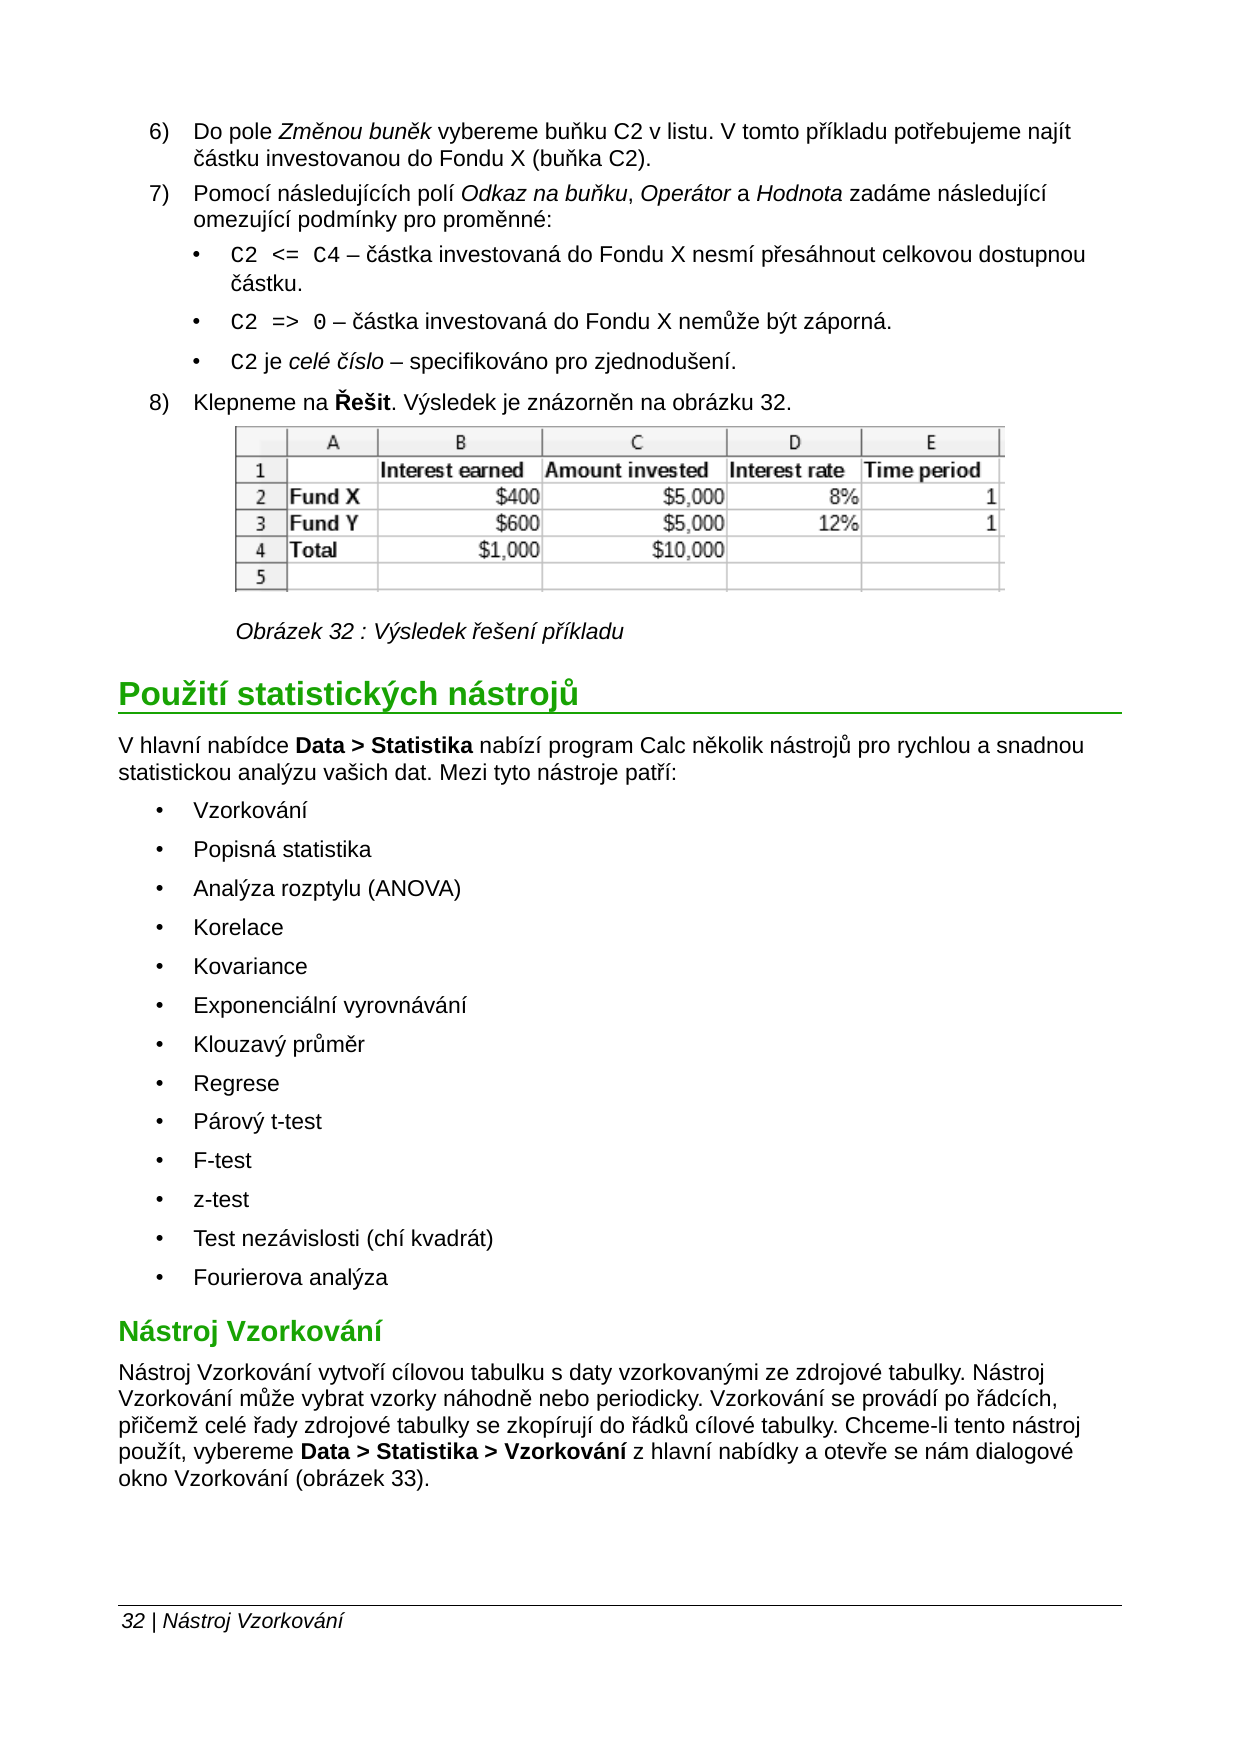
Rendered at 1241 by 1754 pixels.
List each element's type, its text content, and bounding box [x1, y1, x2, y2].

list Párový t-test [156, 1108, 1122, 1135]
list Vzorkování [156, 797, 1122, 824]
list Test nezávislosti (chí kvadrát) [156, 1225, 1122, 1251]
list Klouzavý průměr [156, 1031, 1122, 1057]
text Obrázek 32 : Výsledek řešení příkladu [235, 592, 1005, 644]
list F-test [156, 1147, 1122, 1173]
list Klepneme na Řešit. Výsledek je znázorněn na obrázku 32. [169, 388, 1122, 415]
list Do pole Změnou buněk vybereme buňku C2 v listu. V tomto příkladu potřebujeme najít částku investovanou do Fondu X (buňka C2). [169, 118, 1122, 171]
list C2 <= C4 – částka investovaná do Fondu X nesmí přesáhnout celkovou dostupnou částku. [192, 241, 1122, 296]
list C2 => 0 – částka investovaná do Fondu X nemůže být záporná. [192, 308, 1122, 336]
list Exponenciální vyrovnávání [156, 992, 1122, 1018]
text V hlavní nabídce Data > Statistika nabízí program Calc několik nástrojů pro rychlou a snadnou statistickou analýzu vašich dat. Mezi tyto nástroje patří: [118, 732, 1122, 785]
subtitle Nástroj Vzorkování [118, 1314, 1122, 1347]
picture [235, 426, 1005, 592]
list Popisná statistika [156, 836, 1122, 863]
list z-test [156, 1186, 1122, 1212]
list Pomocí následujících polí Odkaz na buňku, Operátor a Hodnota zadáme následující omezující podmínky pro proměnné: [169, 180, 1122, 232]
list Kovariance [156, 953, 1122, 979]
list Analýza rozptylu (ANOVA) [156, 875, 1122, 902]
list C2 je celé číslo – specifikováno pro zjednodušení. [192, 348, 1122, 377]
list Fourierova analýza [156, 1264, 1122, 1290]
subtitle Použití statistických nástrojů [118, 674, 1122, 712]
list Regrese [156, 1069, 1122, 1096]
text Nástroj Vzorkování vytvoří cílovou tabulku s daty vzorkovanými ze zdrojové tabulky. Nástroj Vzorkování může vybrat vzorky náhodně nebo periodicky. Vzorkování se provádí po řádcích, přičemž celé řady zdrojové tabulky se zkopírují do řádků cílové tabulky. Chceme-li tento nástroj použít, vybereme Data > Statistika > Vzorkování z hlavní nabídky a otevře se nám dialogové okno Vzorkování (obrázek 33). [118, 1359, 1122, 1491]
list Korelace [156, 914, 1122, 940]
